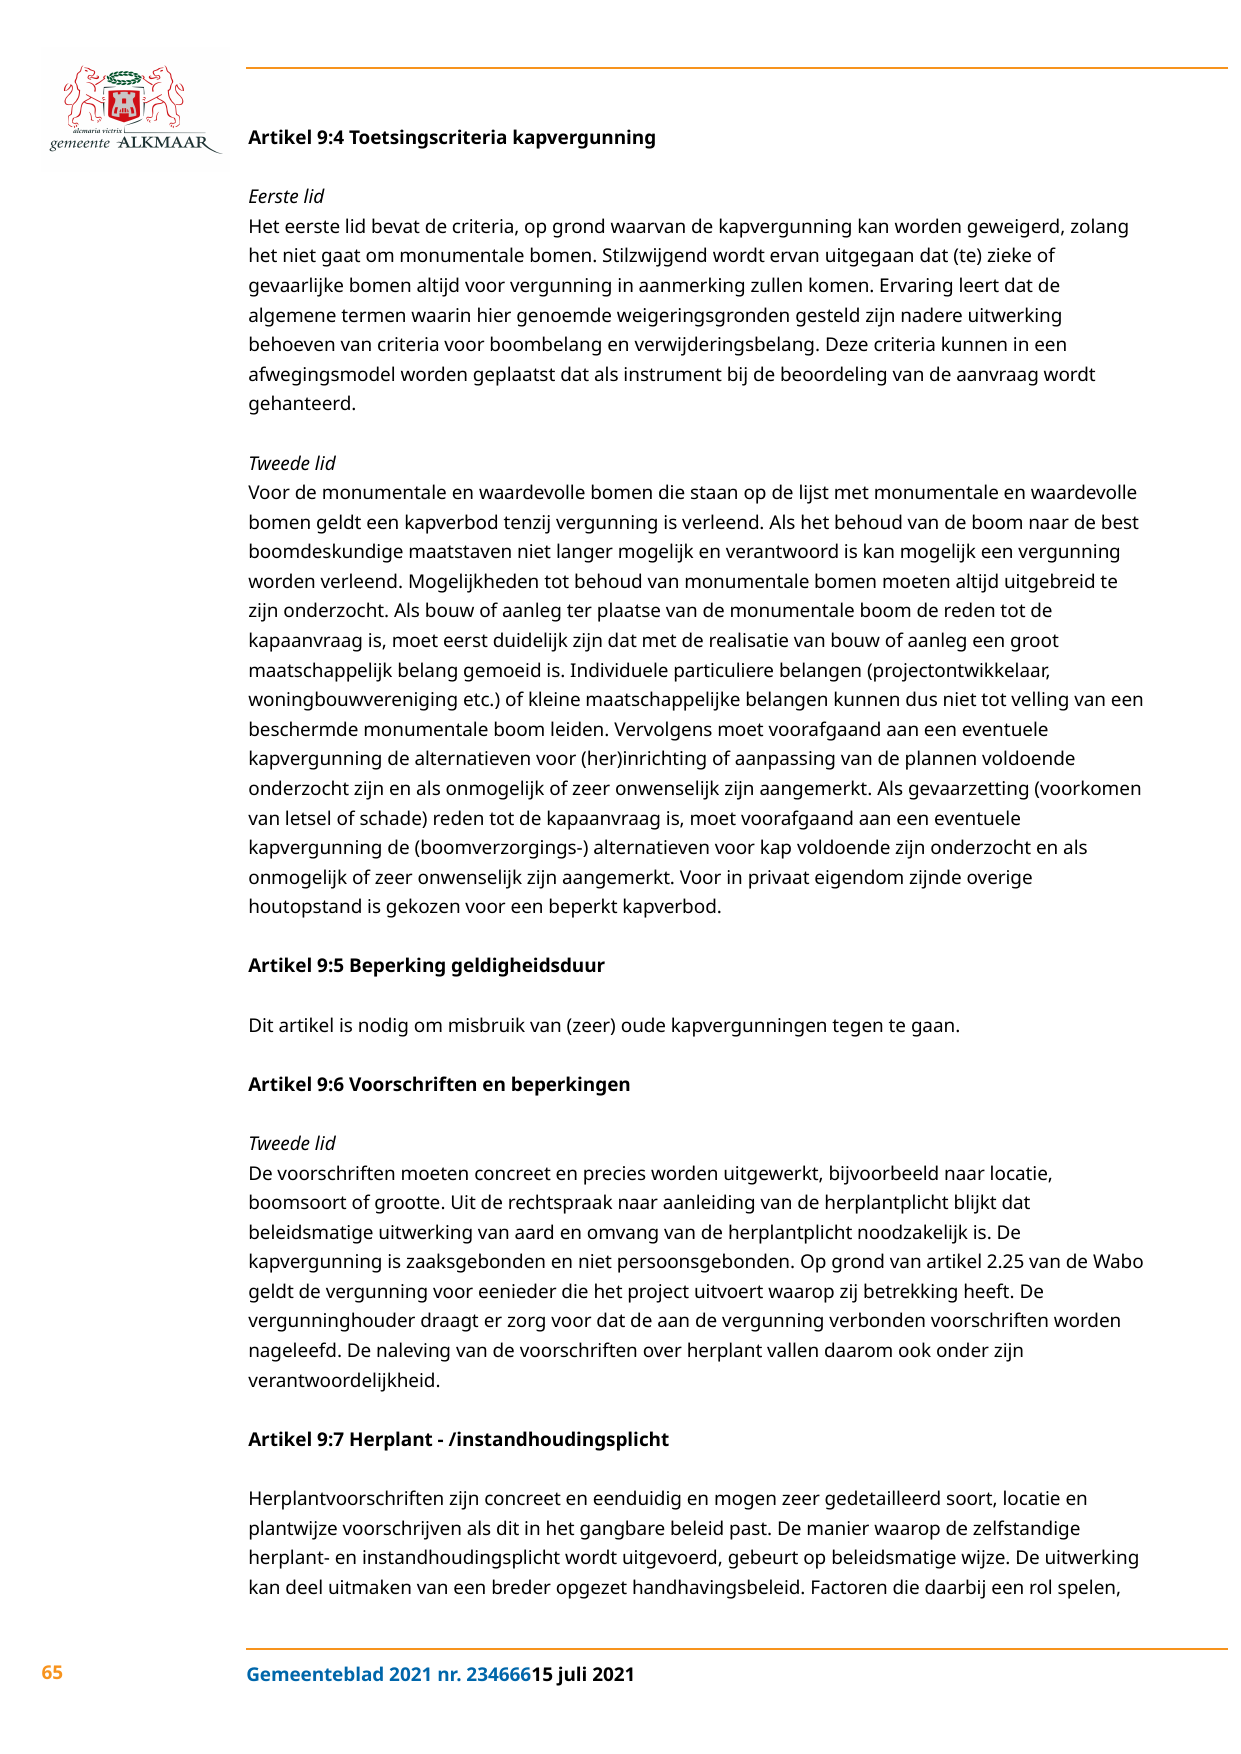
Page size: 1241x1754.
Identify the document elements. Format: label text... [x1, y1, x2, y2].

text De voorschriften moeten concreet en precies worden uitgewerkt, bijvoorbeeld naar locatie, boomsoort of grootte. Uit de rechtspraak naar aanleiding van de herplantplicht blijkt dat beleidsmatige uitwerking van aard en omvang van de herplantplicht noodzakelijk is. De kapvergunning is zaaksgebonden en niet persoonsgebonden. Op grond van artikel 2.25 van de Wabo geldt de vergunning voor eenieder die het project uitvoert waarop zij betrekking heeft. De vergunninghouder draagt er zorg voor dat de aan de vergunning verbonden voorschriften worden nageleefd. De naleving van de voorschriften over herplant vallen daarom ook onder zijn verantwoordelijkheid. [248, 1160, 1152, 1393]
text Artikel 9:5 Beperking geldigheidsduur [248, 953, 1152, 978]
text Herplantvoorschriften zijn concreet en eenduidig en mogen zeer gedetailleerd soort, locatie en plantwijze voorschrijven als dit in het gangbare beleid past. De manier waarop de zelfstandige herplant- en instandhoudingsplicht wordt uitgevoerd, gebeurt op beleidsmatige wijze. De uitwerking kan deel uitmaken van een breder opgezet handhavingsbeleid. Factoren die daarbij een rol spelen, [248, 1485, 1152, 1600]
text Tweede lid [248, 1130, 1152, 1156]
text Artikel 9:7 Herplant - /instandhoudingsplicht [248, 1426, 1152, 1452]
text Dit artikel is nodig om misbruik van (zeer) oude kapvergunningen tegen te gaan. [248, 1012, 1152, 1038]
text Eerste lid [248, 183, 1152, 209]
text Artikel 9:4 Toetsingscriteria kapvergunning [248, 124, 1152, 150]
text Voor de monumentale en waardevolle bomen die staan op de lijst met monumentale en waardevolle bomen geldt een kapverbod tenzij vergunning is verleend. Als het behoud van de boom naar de best boomdeskundige maatstaven niet langer mogelijk en verantwoord is kan mogelijk een vergunning worden verleend. Mogelijkheden tot behoud van monumentale bomen moeten altijd uitgebreid te zijn onderzocht. Als bouw of aanleg ter plaatse van de monumentale boom de reden tot de kapaanvraag is, moet eerst duidelijk zijn dat met de realisatie van bouw of aanleg een groot maatschappelijk belang gemoeid is. Individuele particuliere belangen (projectontwikkelaar, woningbouwvereniging etc.) of kleine maatschappelijke belangen kunnen dus niet tot velling van een beschermde monumentale boom leiden. Vervolgens moet voorafgaand aan een eventuele kapvergunning de alternatieven voor (her)inrichting of aanpassing van de plannen voldoende onderzocht zijn en als onmogelijk of zeer onwenselijk zijn aangemerkt. Als gevaarzetting (voorkomen van letsel of schade) reden tot de kapaanvraag is, moet voorafgaand aan een eventuele kapvergunning de (boomverzorgings-) alternatieven voor kap voldoende zijn onderzocht en als onmogelijk of zeer onwenselijk zijn aangemerkt. Voor in privaat eigendom zijnde overige houtopstand is gekozen voor een beperkt kapverbod. [248, 479, 1152, 919]
text Artikel 9:6 Voorschriften en beperkingen [248, 1071, 1152, 1097]
text Tweede lid [248, 450, 1152, 476]
picture [41, 47, 231, 172]
text Het eerste lid bevat de criteria, op grond waarvan de kapvergunning kan worden geweigerd, zolang het niet gaat om monumentale bomen. Stilzwijgend wordt ervan uitgegaan dat (te) zieke of gevaarlijke bomen altijd voor vergunning in aanmerking zullen komen. Ervaring leert dat de algemene termen waarin hier genoemde weigeringsgronden gesteld zijn nadere uitwerking behoeven van criteria voor boombelang en verwijderingsbelang. Deze criteria kunnen in een afwegingsmodel worden geplaatst dat als instrument bij de beoordeling van de aanvraag wordt gehanteerd. [248, 213, 1152, 416]
